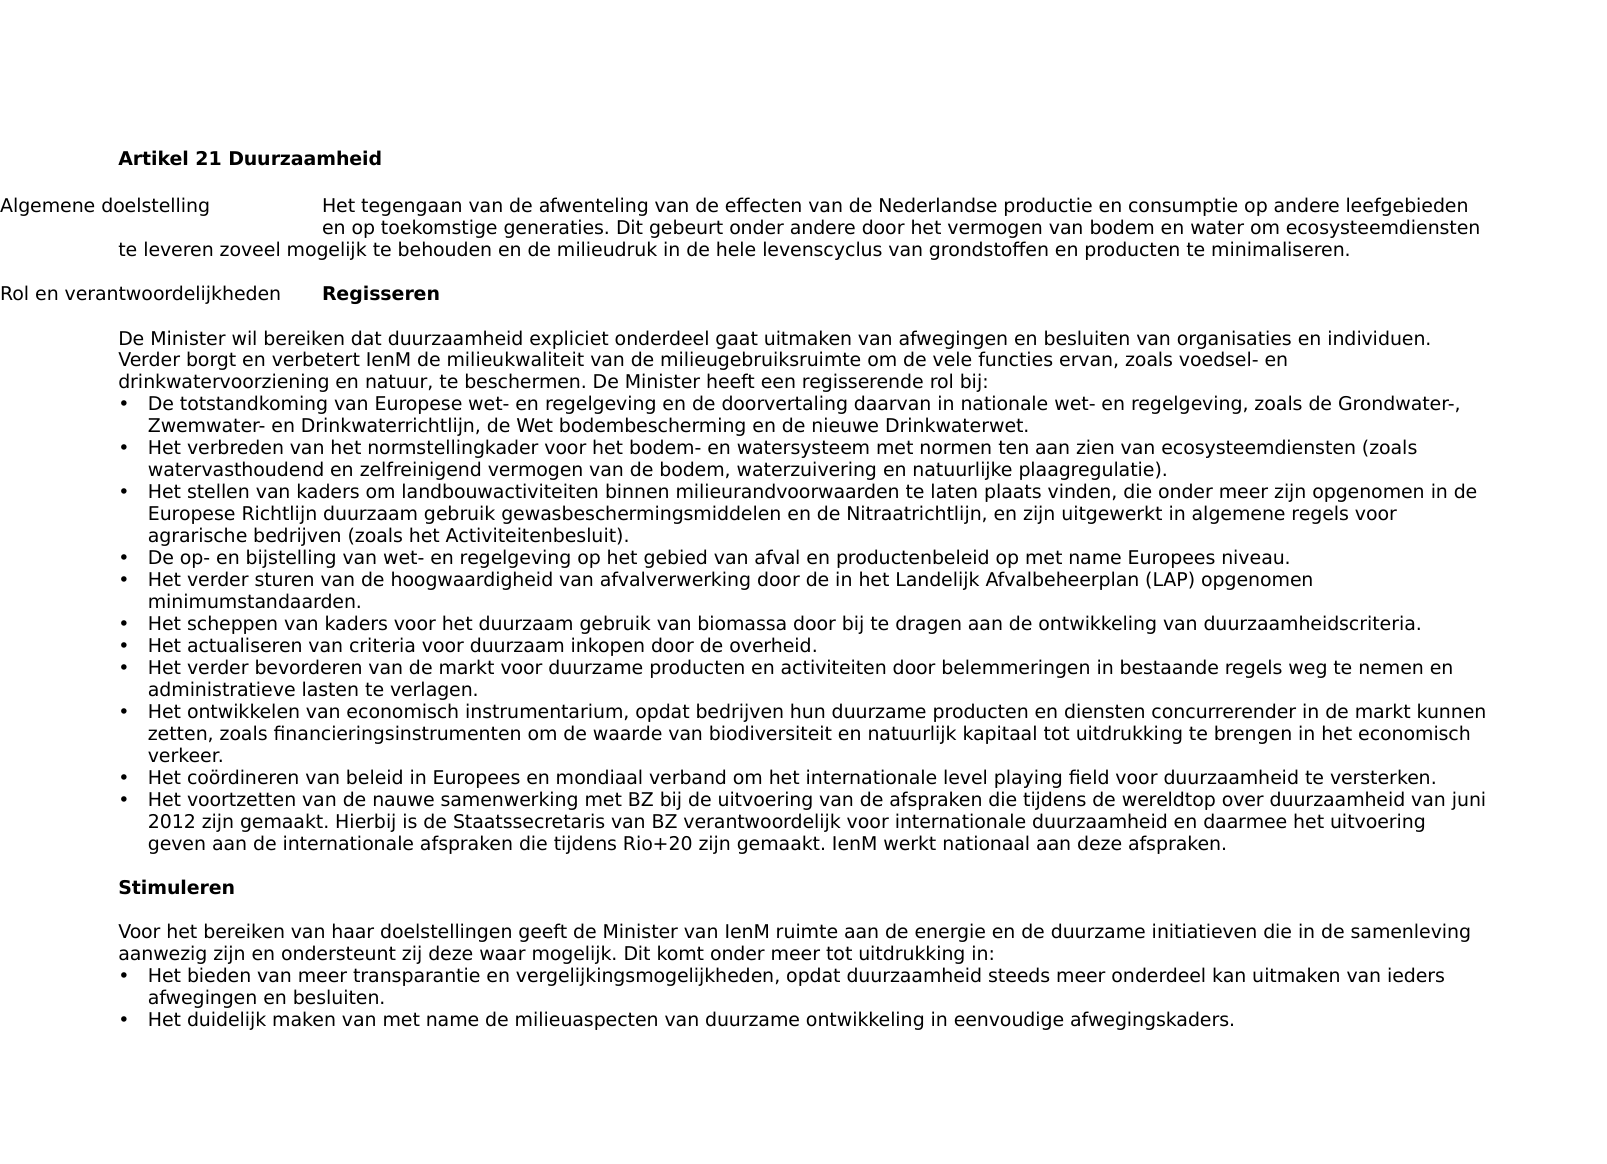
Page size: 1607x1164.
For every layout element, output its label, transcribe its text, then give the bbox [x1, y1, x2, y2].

text Rol en verantwoordelijkheden [0, 283, 322, 305]
subtitle Stimuleren [118, 877, 1488, 899]
text Algemene doelstelling [0, 195, 322, 217]
text • Het scheppen van kaders voor het duurzaam gebruik van biomassa door bij te dragen aan de ontwikkeling van duurzaamheidscriteria. [118, 613, 1488, 635]
text • Het verder sturen van de hoogwaardigheid van afvalverwerking door de in het Landelijk Afvalbeheerplan (LAP) opgenomen minimumstandaarden. [118, 569, 1488, 613]
text Voor het bereiken van haar doelstellingen geeft de Minister van IenM ruimte aan de energie en de duurzame initiatieven die in de samenleving aanwezig zijn en ondersteunt zij deze waar mogelijk. Dit komt onder meer tot uitdrukking in: [118, 921, 1488, 965]
text • Het duidelijk maken van met name de milieuaspecten van duurzame ontwikkeling in eenvoudige afwegingskaders. [118, 1009, 1488, 1031]
text • Het bieden van meer transparantie en vergelijkingsmogelijkheden, opdat duurzaamheid steeds meer onderdeel kan uitmaken van ieders afwegingen en besluiten. [118, 965, 1488, 1009]
text • Het coördineren van beleid in Europees en mondiaal verband om het internationale level playing field voor duurzaamheid te versterken. [118, 767, 1488, 789]
text • Het ontwikkelen van economisch instrumentarium, opdat bedrijven hun duurzame producten en diensten concurrerender in de markt kunnen zetten, zoals financieringsinstrumenten om de waarde van biodiversiteit en natuurlijk kapitaal tot uitdrukking te brengen in het economisch verkeer. [118, 701, 1488, 767]
text • De totstandkoming van Europese wet- en regelgeving en de doorvertaling daarvan in nationale wet- en regelgeving, zoals de Grondwater-, Zwemwater- en Drinkwaterrichtlijn, de Wet bodembescherming en de nieuwe Drinkwaterwet. [118, 393, 1488, 437]
text • De op- en bijstelling van wet- en regelgeving op het gebied van afval en productenbeleid op met name Europees niveau. [118, 547, 1488, 569]
text • Het actualiseren van criteria voor duurzaam inkopen door de overheid. [118, 635, 1488, 657]
text • Het voortzetten van de nauwe samenwerking met BZ bij de uitvoering van de afspraken die tijdens de wereldtop over duurzaamheid van juni 2012 zijn gemaakt. Hierbij is de Staatssecretaris van BZ verantwoordelijk voor internationale duurzaamheid en daarmee het uitvoering geven aan de internationale afspraken die tijdens Rio+20 zijn gemaakt. IenM werkt nationaal aan deze afspraken. [118, 789, 1488, 855]
text • Het verbreden van het normstellingkader voor het bodem- en watersysteem met normen ten aan zien van ecosysteemdiensten (zoals watervasthoudend en zelfreinigend vermogen van de bodem, waterzuivering en natuurlijke plaagregulatie). [118, 437, 1488, 481]
text Het tegengaan van de afwenteling van de effecten van de Nederlandse productie en consumptie op andere leefgebieden en op toekomstige generaties. Dit gebeurt onder andere door het vermogen van bodem en water om ecosysteemdiensten te leveren zoveel mogelijk te behouden en de milieudruk in de hele levenscyclus van grondstoffen en producten te minimaliseren. [0, 195, 1488, 261]
subtitle Regisseren [0, 283, 1488, 313]
text • Het stellen van kaders om landbouwactiviteiten binnen milieurandvoorwaarden te laten plaats vinden, die onder meer zijn opgenomen in de Europese Richtlijn duurzaam gebruik gewasbeschermingsmiddelen en de Nitraatrichtlijn, en zijn uitgewerkt in algemene regels voor agrarische bedrijven (zoals het Activiteitenbesluit). [118, 481, 1488, 547]
subtitle Artikel 21 Duurzaamheid [118, 148, 1488, 170]
text De Minister wil bereiken dat duurzaamheid expliciet onderdeel gaat uitmaken van afwegingen en besluiten van organisaties en individuen. Verder borgt en verbetert IenM de milieukwaliteit van de milieugebruiksruimte om de vele functies ervan, zoals voedsel- en drinkwatervoorziening en natuur, te beschermen. De Minister heeft een regisserende rol bij: [118, 327, 1488, 393]
text • Het verder bevorderen van de markt voor duurzame producten en activiteiten door belemmeringen in bestaande regels weg te nemen en administratieve lasten te verlagen. [118, 657, 1488, 701]
